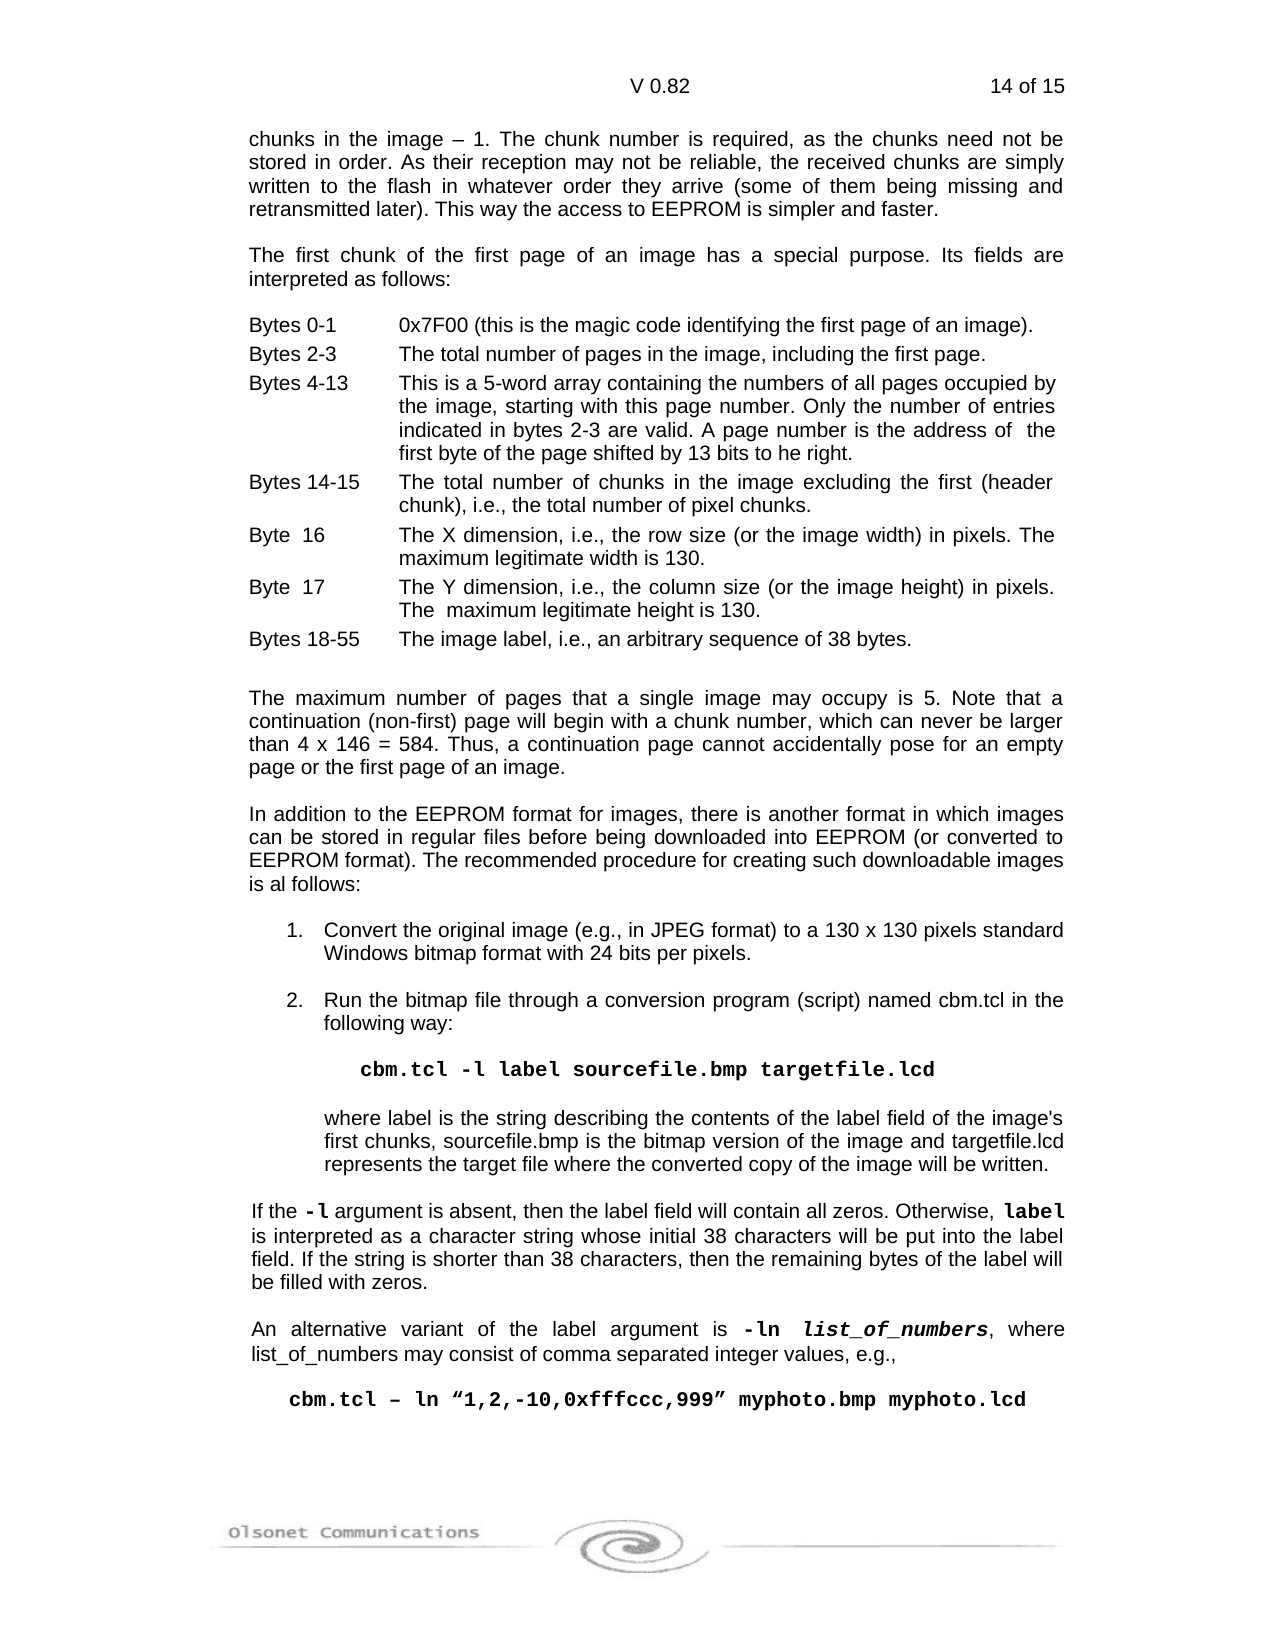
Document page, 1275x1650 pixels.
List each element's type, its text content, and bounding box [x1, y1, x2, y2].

text Bytes 14-15 The total number of chunks in the image excluding the first (header chunk), i.e., the total number of pixel chunks. [249, 471, 1064, 517]
text Bytes 4-13 This is a 5-word array containing the numbers of all pages occupied by the image, starting with this page number. Only the number of entries indicated in bytes 2-3 are valid. A page number is the address of the first byte of the page shifted by 13 bits to he right. [249, 372, 1064, 465]
text If the -l argument is absent, then the label field will contain all zeros. Otherwise, label is interpreted as a character string whose initial 38 characters will be put into the label field. If the string is shorter than 38 characters, then the remaining bytes of the label will be filled with zeros. [251, 1199, 1065, 1294]
text Bytes 2-3 The total number of pages in the image, including the first page. [249, 343, 1064, 366]
text An alternative variant of the label argument is -ln list_of_numbers, where list_of_numbers may consist of comma separated integer values, e.g., [251, 1317, 1065, 1366]
text Byte 16 The X dimension, i.e., the row size (or the image width) in pixels. The maximum legitimate width is 130. [249, 523, 1064, 569]
text Bytes 18-55 The image label, i.e., an arbitrary sequence of 38 bytes. [249, 628, 1064, 651]
text Byte 17 The Y dimension, i.e., the column size (or the image height) in pixels. The maximum legitimate height is 130. [249, 576, 1064, 622]
list Convert the original image (e.g., in JPEG format) to a 130 x 130 pixels standard Windows bitmap format with 24 bits per pixels. [286, 918, 1065, 965]
text where label is the string describing the contents of the label field of the image's first chunks, sourcefile.bmp is the bitmap version of the image and targetfile.lcd represents the target file where the converted copy of the image will be written. [324, 1106, 1065, 1176]
text chunks in the image – 1. The chunk number is required, as the chunks need not be stored in order. As their reception may not be reliable, the received chunks are simply written to the flash in whatever order they arrive (some of them being missing and retransmitted later). This way the access to EEPROM is simpler and faster. [249, 128, 1065, 221]
text In addition to the EEPROM format for images, there is another format in which images can be stored in regular files before being downloaded into EEPROM (or converted to EEPROM format). The recommended procedure for creating such downloadable images is al follows: [249, 802, 1065, 895]
text cbm.tcl – ln “1,2,-10,0xfffccc,999” myphoto.bmp myphoto.lcd [251, 1389, 1065, 1412]
text The maximum number of pages that a single image may occupy is 5. Note that a continuation (non-first) page will begin with a chunk number, which can never be larger than 4 x 146 = 584. Thus, a continuation page cannot accidentally pose for an empty page or the first page of an image. [249, 686, 1065, 779]
text The first chunk of the first page of an image has a special purpose. Its fields are interpreted as follows: [249, 244, 1065, 290]
picture [210, 1504, 1065, 1596]
text cbm.tcl -l label sourcefile.bmp targetfile.lcd [210, 1058, 1065, 1083]
list Run the bitmap file through a conversion program (script) named cbm.tcl in the following way: [286, 988, 1065, 1035]
text Bytes 0-1 0x7F00 (this is the magic code identifying the first page of an image). [249, 313, 1064, 337]
